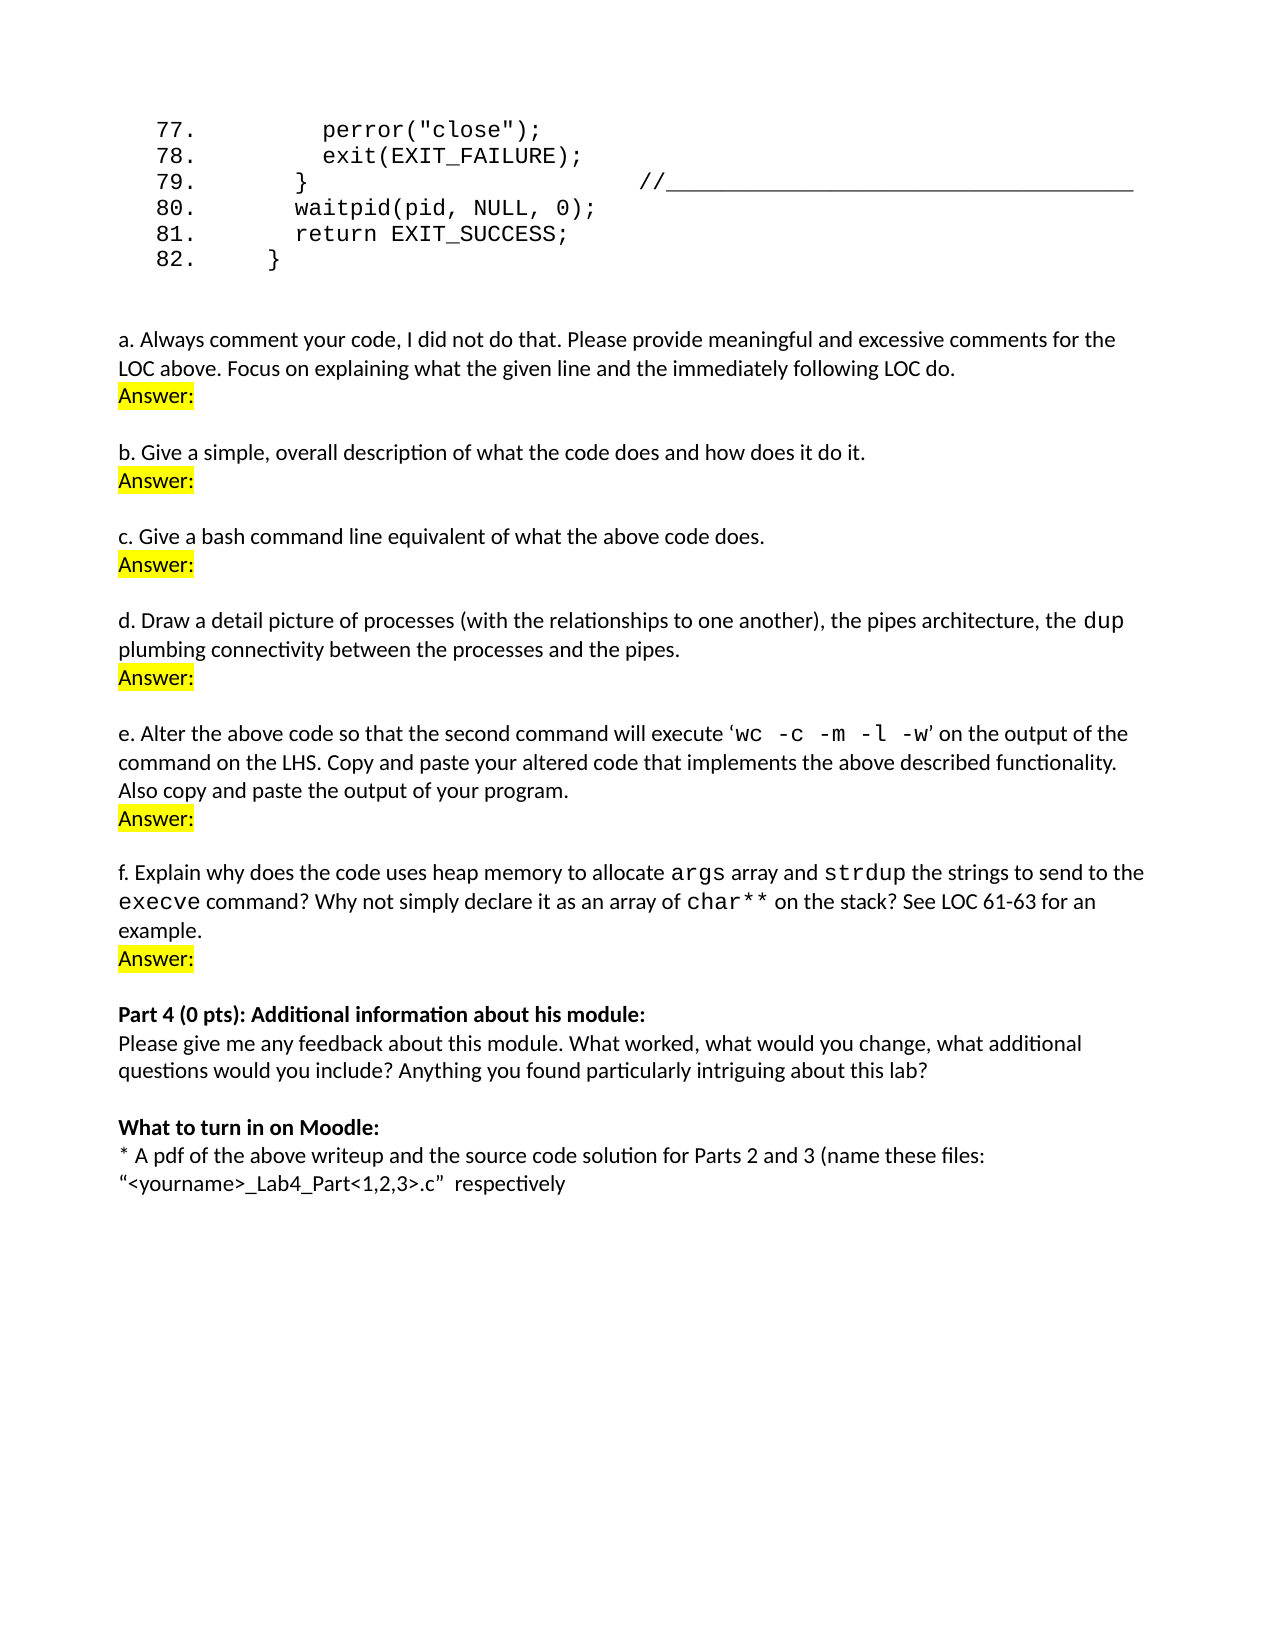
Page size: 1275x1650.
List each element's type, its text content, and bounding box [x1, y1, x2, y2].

text What to turn in on Moodle: [118, 1113, 1157, 1141]
text Answer: [118, 550, 1157, 578]
text Answer: [118, 944, 1157, 973]
text Answer: [118, 804, 1157, 832]
text d. Draw a detail picture of processes (with the relationships to one another), the pipes architecture, the dup plumbing connectivity between the processes and the pipes. [118, 606, 1157, 663]
list waitpid(pid, NULL, 0); [156, 196, 1157, 222]
list exit(EXIT_FAILURE); [156, 144, 1157, 170]
text Answer: [118, 382, 1157, 410]
list } //__________________________________ [156, 170, 1157, 196]
list return EXIT_SUCCESS; [156, 222, 1157, 248]
text Please give me any feedback about this module. What worked, what would you change, what additional questions would you include? Anything you found particularly intriguing about this lab? [118, 1029, 1157, 1085]
text Part 4 (0 pts): Additional information about his module: [118, 1001, 1157, 1029]
text a. Always comment your code, I did not do that. Please provide meaningful and excessive comments for the LOC above. Focus on explaining what the given line and the immediately following LOC do. [118, 326, 1157, 382]
list } [156, 248, 1157, 274]
text * A pdf of the above writeup and the source code solution for Parts 2 and 3 (name these files: “<yourname>_Lab4_Part<1,2,3>.c” respectively [118, 1141, 1157, 1197]
text c. Give a bash command line equivalent of what the above code does. [118, 522, 1157, 550]
text e. Alter the above code so that the second command will execute ‘wc -c -m -l -w’ on the output of the command on the LHS. Copy and paste your altered code that implements the above described functionality. Also copy and paste the output of your program. [118, 719, 1157, 804]
text f. Explain why does the code uses heap memory to allocate args array and strdup the strings to send to the execve command? Why not simply declare it as an array of char** on the stack? See LOC 61-63 for an example. [118, 858, 1157, 944]
text b. Give a simple, overall description of what the code does and how does it do it. [118, 438, 1157, 466]
text Answer: [118, 663, 1157, 691]
text Answer: [118, 466, 1157, 494]
list perror("close"); [156, 118, 1157, 144]
